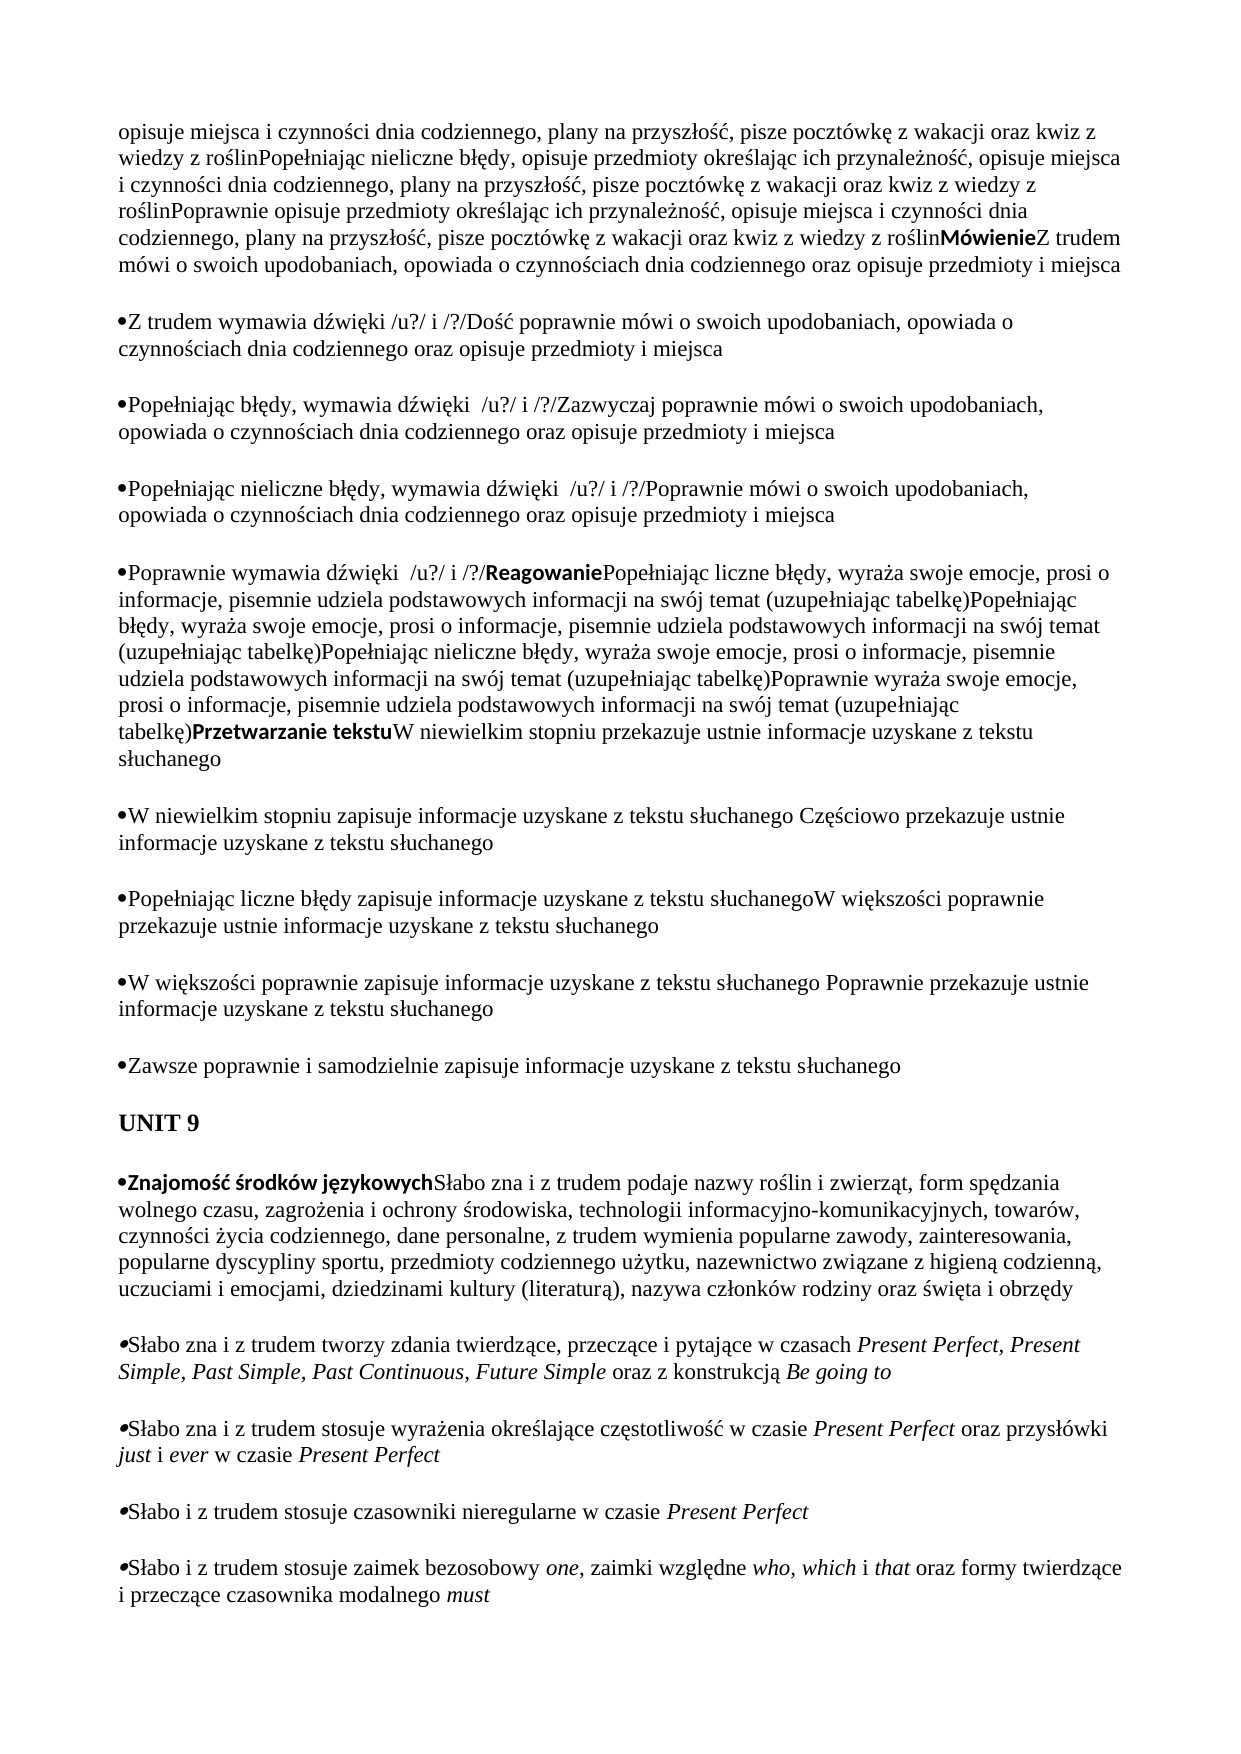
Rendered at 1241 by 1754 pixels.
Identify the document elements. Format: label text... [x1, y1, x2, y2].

list Z trudem wymawia dźwięki /u?/ i /?/Dość poprawnie mówi o swoich upodobaniach, opowiada o czynnościach dnia codziennego oraz opisuje przedmioty i miejsca [118, 308, 1122, 361]
list Poprawnie wymawia dźwięki /u?/ i /?/ReagowaniePopełniając liczne błędy, wyraża swoje emocje, prosi o informacje, pisemnie udziela podstawowych informacji na swój temat (uzupełniając tabelkę)Popełniając błędy, wyraża swoje emocje, prosi o informacje, pisemnie udziela podstawowych informacji na swój temat (uzupełniając tabelkę)Popełniając nieliczne błędy, wyraża swoje emocje, prosi o informacje, pisemnie udziela podstawowych informacji na swój temat (uzupełniając tabelkę)Poprawnie wyraża swoje emocje, prosi o informacje, pisemnie udziela podstawowych informacji na swój temat (uzupełniając tabelkę)Przetwarzanie tekstuW niewielkim stopniu przekazuje ustnie informacje uzyskane z tekstu słuchanego [118, 558, 1122, 772]
text UNIT 9 [118, 1108, 1122, 1137]
list Znajomość środków językowychSłabo zna i z trudem podaje nazwy roślin i zwierząt, form spędzania wolnego czasu, zagrożenia i ochrony środowiska, technologii informacyjno-komunikacyjnych, towarów, czynności życia codziennego, dane personalne, z trudem wymienia popularne zawody, zainteresowania, popularne dyscypliny sportu, przedmioty codziennego użytku, nazewnictwo związane z higieną codzienną, uczuciami i emocjami, dziedzinami kultury (literaturą), nazywa członków rodziny oraz święta i obrzędy [118, 1168, 1122, 1301]
list Słabo i z trudem stosuje zaimek bezosobowy one, zaimki względne who, which i that oraz formy twierdzące i przeczące czasownika modalnego must [118, 1554, 1122, 1607]
list W większości poprawnie zapisuje informacje uzyskane z tekstu słuchanego Poprawnie przekazuje ustnie informacje uzyskane z tekstu słuchanego [118, 968, 1122, 1021]
list Słabo zna i z trudem tworzy zdania twierdzące, przeczące i pytające w czasach Present Perfect, Present Simple, Past Simple, Past Continuous, Future Simple oraz z konstrukcją Be going to [118, 1331, 1122, 1384]
list Słabo i z trudem stosuje czasowniki nieregularne w czasie Present Perfect [118, 1498, 1122, 1524]
list Popełniając błędy, wymawia dźwięki /u?/ i /?/Zazwyczaj poprawnie mówi o swoich upodobaniach, opowiada o czynnościach dnia codziennego oraz opisuje przedmioty i miejsca [118, 391, 1122, 444]
list opisuje miejsca i czynności dnia codziennego, plany na przyszłość, pisze pocztówkę z wakacji oraz kwiz z wiedzy z roślinPopełniając nieliczne błędy, opisuje przedmioty określając ich przynależność, opisuje miejsca i czynności dnia codziennego, plany na przyszłość, pisze pocztówkę z wakacji oraz kwiz z wiedzy z roślinPoprawnie opisuje przedmioty określając ich przynależność, opisuje miejsca i czynności dnia codziennego, plany na przyszłość, pisze pocztówkę z wakacji oraz kwiz z wiedzy z roślinMówienieZ trudem mówi o swoich upodobaniach, opowiada o czynnościach dnia codziennego oraz opisuje przedmioty i miejsca [118, 118, 1122, 278]
list Popełniając nieliczne błędy, wymawia dźwięki /u?/ i /?/Poprawnie mówi o swoich upodobaniach, opowiada o czynnościach dnia codziennego oraz opisuje przedmioty i miejsca [118, 474, 1122, 527]
list Słabo zna i z trudem stosuje wyrażenia określające częstotliwość w czasie Present Perfect oraz przysłówki just i ever w czasie Present Perfect [118, 1414, 1122, 1467]
list W niewielkim stopniu zapisuje informacje uzyskane z tekstu słuchanego Częściowo przekazuje ustnie informacje uzyskane z tekstu słuchanego [118, 802, 1122, 855]
list Zawsze poprawnie i samodzielnie zapisuje informacje uzyskane z tekstu słuchanego [118, 1052, 1122, 1078]
list Popełniając liczne błędy zapisuje informacje uzyskane z tekstu słuchanegoW większości poprawnie przekazuje ustnie informacje uzyskane z tekstu słuchanego [118, 885, 1122, 938]
